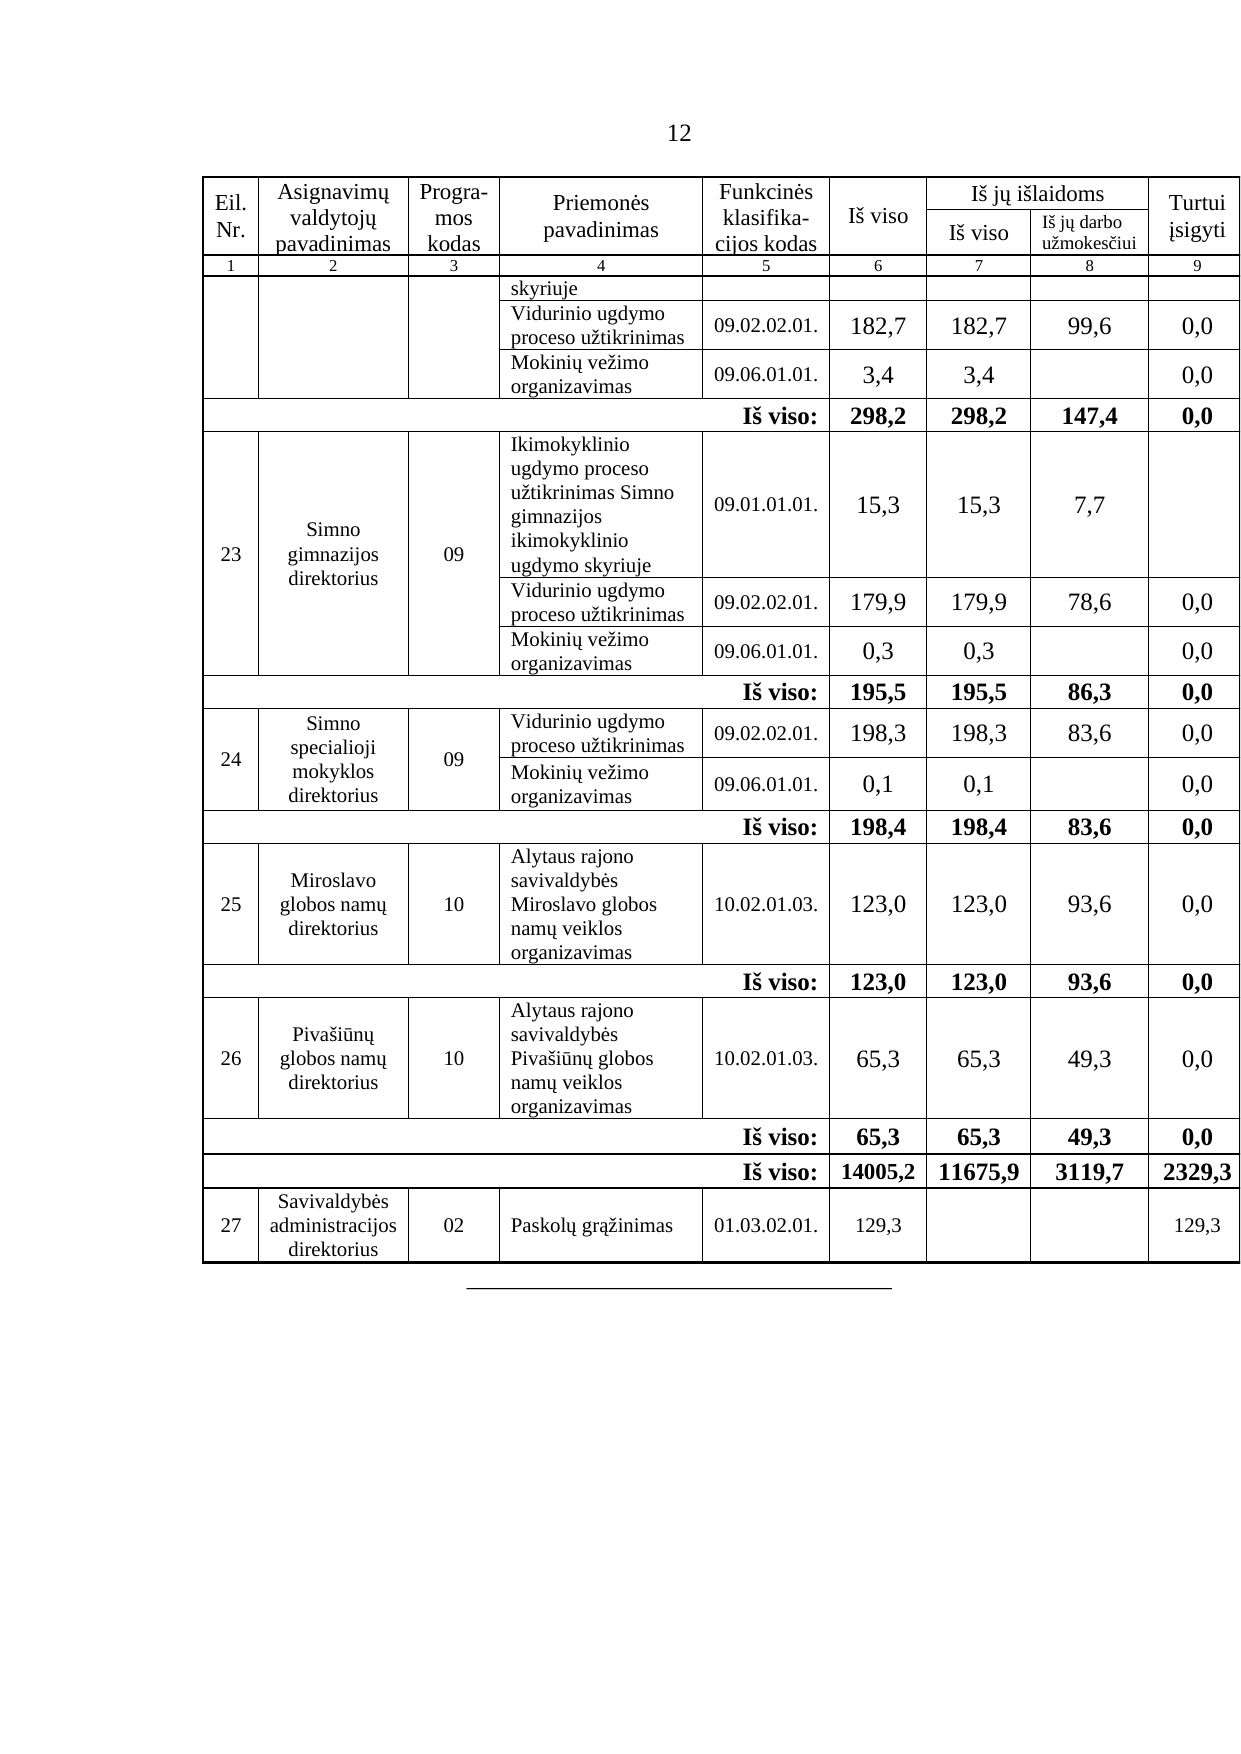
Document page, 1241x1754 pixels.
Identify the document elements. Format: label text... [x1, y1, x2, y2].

table_cell 198,3 [830, 709, 926, 757]
table_cell Simno specialioji mokyklos direktorius [259, 709, 408, 810]
table_cell 123,0 [830, 965, 926, 997]
table_cell Mokinių vežimo organizavimas [500, 758, 702, 810]
table_cell 179,9 [927, 578, 1030, 626]
table_cell 123,0 [830, 844, 926, 964]
table_cell 3,4 [830, 350, 926, 398]
table_cell Iš viso: [204, 676, 829, 708]
table_cell 182,7 [830, 301, 926, 349]
table_header Priemonės pavadinimas [500, 178, 702, 254]
table_cell 15,3 [830, 432, 926, 577]
table_cell 25 [204, 844, 258, 964]
table_cell 2329,3 [1149, 1155, 1239, 1187]
table_cell 10 [409, 998, 499, 1118]
table_header Iš viso [830, 178, 926, 254]
table_cell 2 [259, 256, 408, 275]
table_cell Alytaus rajono savivaldybės Miroslavo globos namų veiklos organizavimas [500, 844, 702, 964]
table_cell 65,3 [830, 1119, 926, 1153]
table_cell 49,3 [1031, 1119, 1148, 1153]
table_cell 09.06.01.01. [703, 758, 829, 810]
table_cell 09.02.02.01. [703, 709, 829, 757]
table_cell 93,6 [1031, 965, 1148, 997]
table_cell Iš jų darbo užmokesčiui [1031, 210, 1148, 254]
table_cell 0,0 [1149, 676, 1239, 708]
table_header Asignavimų valdytojų pavadinimas [259, 178, 408, 254]
table_cell Mokinių vežimo organizavimas [500, 350, 702, 398]
table_cell 5 [703, 256, 829, 275]
table_cell [1031, 1189, 1148, 1261]
table_cell 09 [409, 709, 499, 810]
table_cell 0,0 [1149, 758, 1239, 810]
table_cell Pivašiūnų globos namų direktorius [259, 998, 408, 1118]
table_cell 09.01.01.01. [703, 432, 829, 577]
table_cell 0,0 [1149, 709, 1239, 757]
table_cell [927, 1189, 1030, 1261]
table_cell 129,3 [1149, 1189, 1239, 1261]
table_cell 0,0 [1149, 811, 1239, 843]
table_cell 65,3 [927, 998, 1030, 1118]
table_cell [830, 277, 926, 300]
table_header Funkcinės klasifika-cijos kodas [703, 178, 829, 254]
table_cell [1031, 627, 1148, 675]
table_cell 3,4 [927, 350, 1030, 398]
table_cell 7 [927, 256, 1030, 275]
table_cell 298,2 [830, 399, 926, 431]
table_cell [703, 277, 829, 300]
table_cell 09.02.02.01. [703, 578, 829, 626]
table_cell Iš viso: [204, 965, 829, 997]
table_cell 93,6 [1031, 844, 1148, 964]
table_cell 83,6 [1031, 709, 1148, 757]
table_cell 0,3 [830, 627, 926, 675]
table_cell [204, 277, 258, 398]
text __________________________________ [177, 1263, 1181, 1292]
table_cell 0,1 [927, 758, 1030, 810]
table_cell 195,5 [830, 676, 926, 708]
table_cell [1031, 277, 1148, 300]
table_cell Iš viso: [204, 399, 829, 431]
table_cell 6 [830, 256, 926, 275]
table_cell Ikimokyklinio ugdymo proceso užtikrinimas Simno gimnazijos ikimokyklinio ugdymo skyriuje [500, 432, 702, 577]
table_cell 198,4 [830, 811, 926, 843]
table_cell 99,6 [1031, 301, 1148, 349]
table_cell 198,3 [927, 709, 1030, 757]
table_cell 1 [204, 256, 258, 275]
table_cell Iš viso: [204, 1155, 829, 1187]
table_cell [259, 277, 408, 398]
table_cell Paskolų grąžinimas [500, 1189, 702, 1261]
table_cell Iš viso: [204, 811, 829, 843]
table_cell 65,3 [927, 1119, 1030, 1153]
table_cell 4 [500, 256, 702, 275]
table_cell 26 [204, 998, 258, 1118]
table_cell 0,0 [1149, 301, 1239, 349]
table_cell Simno gimnazijos direktorius [259, 432, 408, 675]
table_cell 65,3 [830, 998, 926, 1118]
table_cell Savivaldybės administracijos direktorius [259, 1189, 408, 1261]
table_cell skyriuje [500, 277, 702, 300]
table_cell 147,4 [1031, 399, 1148, 431]
table_cell Vidurinio ugdymo proceso užtikrinimas [500, 578, 702, 626]
table_cell 01.03.02.01. [703, 1189, 829, 1261]
table_cell [927, 277, 1030, 300]
table_cell 0,0 [1149, 1119, 1239, 1153]
table_cell 7,7 [1031, 432, 1148, 577]
table_cell 3 [409, 256, 499, 275]
table_cell 15,3 [927, 432, 1030, 577]
table_cell 0,0 [1149, 998, 1239, 1118]
table_cell 14005,2 [830, 1155, 926, 1187]
table_cell Mokinių vežimo organizavimas [500, 627, 702, 675]
table_cell 10 [409, 844, 499, 964]
table_cell [1031, 350, 1148, 398]
table_cell 10.02.01.03. [703, 844, 829, 964]
table_cell 0,0 [1149, 965, 1239, 997]
table_cell [1149, 432, 1239, 577]
table_cell 02 [409, 1189, 499, 1261]
table_cell Miroslavo globos namų direktorius [259, 844, 408, 964]
table_cell 49,3 [1031, 998, 1148, 1118]
table_header Iš jų išlaidoms [927, 178, 1148, 208]
table_cell 3119,7 [1031, 1155, 1148, 1187]
table_cell [1031, 758, 1148, 810]
table_cell [1149, 277, 1239, 300]
table_cell 23 [204, 432, 258, 675]
table_cell 09.02.02.01. [703, 301, 829, 349]
table_cell 0,3 [927, 627, 1030, 675]
table_cell 198,4 [927, 811, 1030, 843]
table_cell 0,1 [830, 758, 926, 810]
table_cell 09 [409, 432, 499, 675]
table_cell Iš viso [927, 210, 1030, 254]
table_cell 0,0 [1149, 627, 1239, 675]
table_cell 123,0 [927, 965, 1030, 997]
table_cell Vidurinio ugdymo proceso užtikrinimas [500, 301, 702, 349]
table_cell 298,2 [927, 399, 1030, 431]
table_cell 11675,9 [927, 1155, 1030, 1187]
table_cell 195,5 [927, 676, 1030, 708]
table_cell 179,9 [830, 578, 926, 626]
table_cell 0,0 [1149, 399, 1239, 431]
table_cell 27 [204, 1189, 258, 1261]
table_cell 129,3 [830, 1189, 926, 1261]
table_cell 86,3 [1031, 676, 1148, 708]
table_cell [409, 277, 499, 398]
table_cell 24 [204, 709, 258, 810]
table_cell Iš viso: [204, 1119, 829, 1153]
table_cell 83,6 [1031, 811, 1148, 843]
table_cell 0,0 [1149, 578, 1239, 626]
table_cell 123,0 [927, 844, 1030, 964]
table_cell 10.02.01.03. [703, 998, 829, 1118]
table_cell Vidurinio ugdymo proceso užtikrinimas [500, 709, 702, 757]
table_cell 78,6 [1031, 578, 1148, 626]
table_cell 09.06.01.01. [703, 350, 829, 398]
table_cell 09.06.01.01. [703, 627, 829, 675]
table_header Eil. Nr. [204, 178, 258, 254]
table_cell 9 [1149, 256, 1239, 275]
table_cell Alytaus rajono savivaldybės Pivašiūnų globos namų veiklos organizavimas [500, 998, 702, 1118]
table_cell 0,0 [1149, 844, 1239, 964]
table_cell 0,0 [1149, 350, 1239, 398]
table_cell 8 [1031, 256, 1148, 275]
table_cell 182,7 [927, 301, 1030, 349]
table_header Turtui įsigyti [1149, 178, 1239, 254]
table_header Progra-mos kodas [409, 178, 499, 254]
